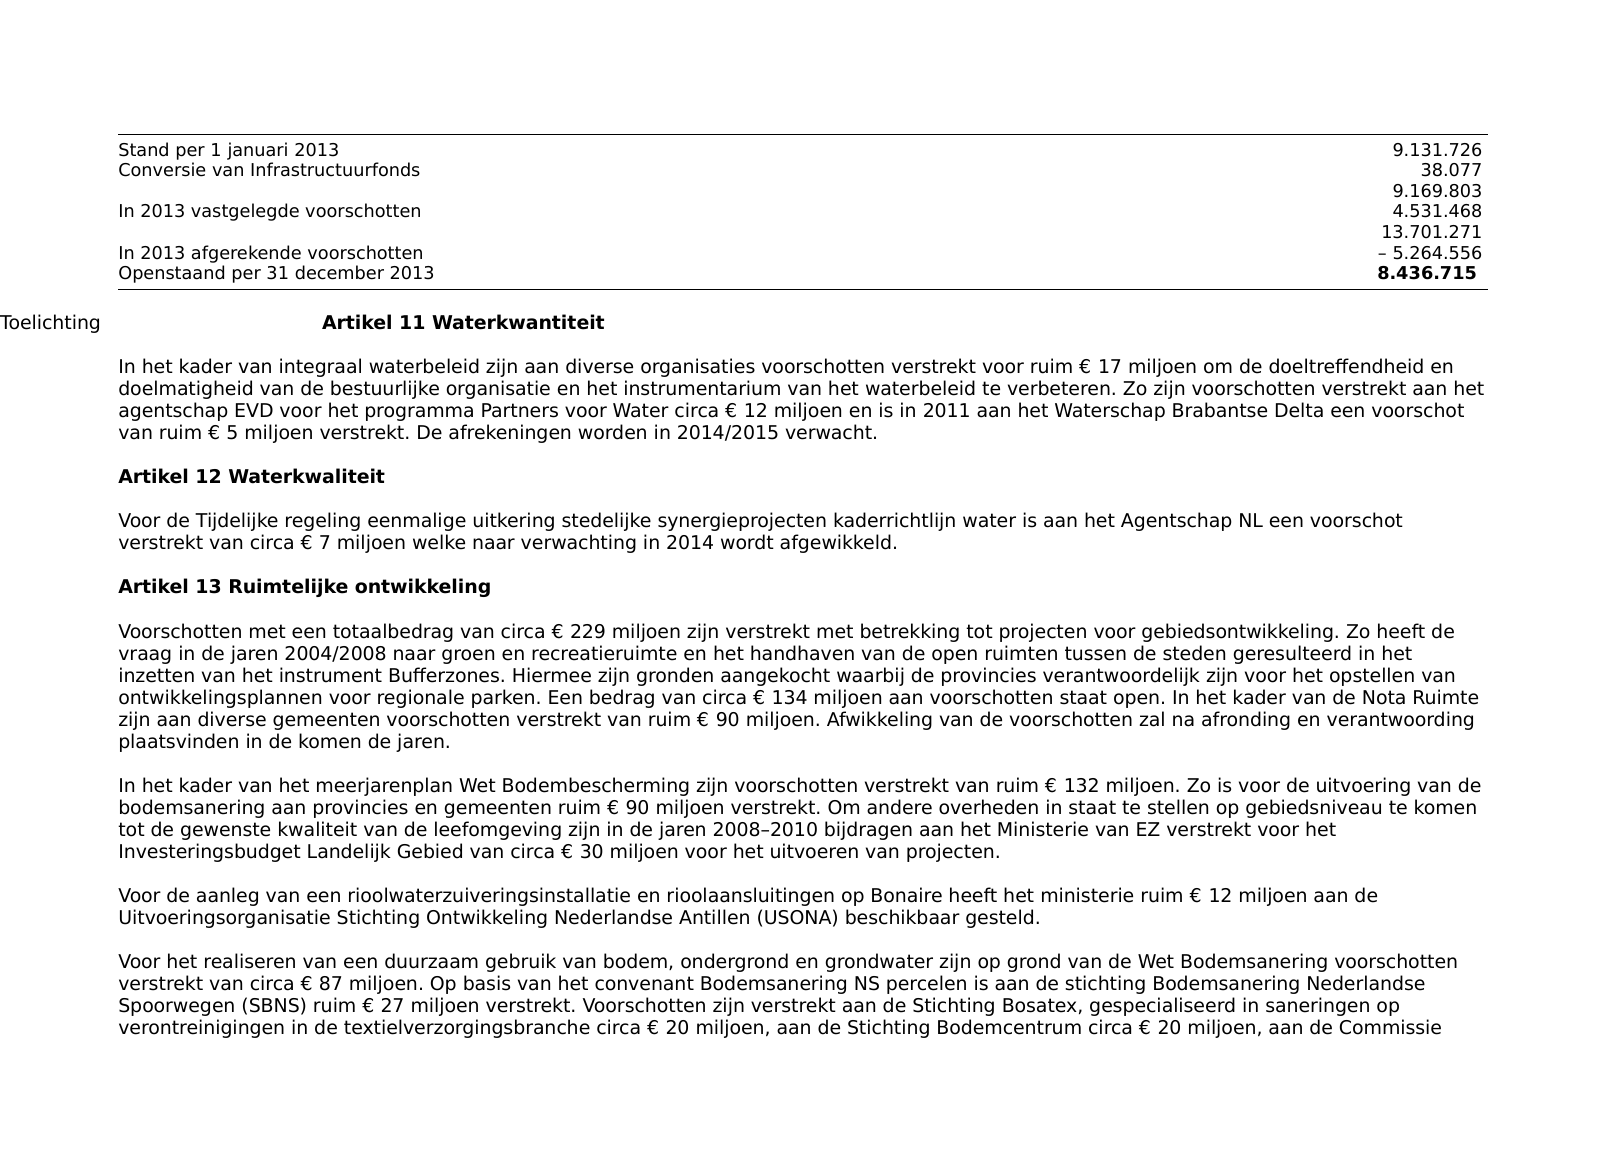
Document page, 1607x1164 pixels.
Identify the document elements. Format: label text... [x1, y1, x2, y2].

text Artikel 11 Waterkwantiteit [0, 312, 1488, 342]
table_cell Conversie van Infrastructuurfonds [118, 160, 1244, 181]
table_header Tabel 5: Afgerekende voorschotten (x € 1.000) [118, 118, 1488, 134]
table_cell 8.436.715 [1245, 263, 1488, 289]
subtitle Artikel 12 Waterkwaliteit [118, 466, 1488, 488]
text In het kader van integraal waterbeleid zijn aan diverse organisaties voorschotten verstrekt voor ruim € 17 miljoen om de doeltreffendheid en doelmatigheid van de bestuurlijke organisatie en het instrumentarium van het waterbeleid te verbeteren. Zo zijn voorschotten verstrekt aan het agentschap EVD voor het programma Partners voor Water circa € 12 miljoen en is in 2011 aan het Waterschap Brabantse Delta een voorschot van ruim € 5 miljoen verstrekt. De afrekeningen worden in 2014/2015 verwacht. [118, 356, 1488, 444]
table_cell Openstaand per 31 december 2013 [118, 263, 1244, 289]
text Voor de Tijdelijke regeling eenmalige uitkering stedelijke synergieprojecten kaderrichtlijn water is aan het Agentschap NL een voorschot verstrekt van circa € 7 miljoen welke naar verwachting in 2014 wordt afgewikkeld. [118, 510, 1488, 554]
table_cell 38.077 [1245, 160, 1488, 181]
text Voorschotten met een totaalbedrag van circa € 229 miljoen zijn verstrekt met betrekking tot projecten voor gebiedsontwikkeling. Zo heeft de vraag in de jaren 2004/2008 naar groen en recreatieruimte en het handhaven van de open ruimten tussen de steden geresulteerd in het inzetten van het instrument Bufferzones. Hiermee zijn gronden aangekocht waarbij de provincies verantwoordelijk zijn voor het opstellen van ontwikkelingsplannen voor regionale parken. Een bedrag van circa € 134 miljoen aan voorschotten staat open. In het kader van de Nota Ruimte zijn aan diverse gemeenten voorschotten verstrekt van ruim € 90 miljoen. Afwikkeling van de voorschotten zal na afronding en verantwoording plaatsvinden in de komen de jaren. [118, 621, 1488, 752]
text Toelichting [0, 312, 322, 334]
table_cell Stand per 1 januari 2013 [118, 135, 1244, 160]
text Voor de aanleg van een rioolwaterzuiveringsinstallatie en rioolaansluitingen op Bonaire heeft het ministerie ruim € 12 miljoen aan de Uitvoeringsorganisatie Stichting Ontwikkeling Nederlandse Antillen (USONA) beschikbaar gesteld. [118, 885, 1488, 929]
table_cell – 5.264.556 [1245, 243, 1488, 263]
table_cell 9.169.803 [1245, 181, 1488, 201]
table_cell [118, 222, 1244, 243]
table_cell 9.131.726 [1245, 135, 1488, 160]
table_cell In 2013 afgerekende voorschotten [118, 243, 1244, 263]
table_cell In 2013 vastgelegde voorschotten [118, 201, 1244, 222]
subtitle Artikel 13 Ruimtelijke ontwikkeling [118, 576, 1488, 598]
text Voor het realiseren van een duurzaam gebruik van bodem, ondergrond en grondwater zijn op grond van de Wet Bodemsanering voorschotten verstrekt van circa € 87 miljoen. Op basis van het convenant Bodemsanering NS percelen is aan de stichting Bodemsanering Nederlandse Spoorwegen (SBNS) ruim € 27 miljoen verstrekt. Voorschotten zijn verstrekt aan de Stichting Bosatex, gespecialiseerd in saneringen op verontreinigingen in de textielverzorgingsbranche circa € 20 miljoen, aan de Stichting Bodemcentrum circa € 20 miljoen, aan de Commissie [118, 951, 1488, 1039]
table_cell 4.531.468 [1245, 201, 1488, 222]
text In het kader van het meerjarenplan Wet Bodembescherming zijn voorschotten verstrekt van ruim € 132 miljoen. Zo is voor de uitvoering van de bodemsanering aan provincies en gemeenten ruim € 90 miljoen verstrekt. Om andere overheden in staat te stellen op gebiedsniveau te komen tot de gewenste kwaliteit van de leefomgeving zijn in de jaren 2008–2010 bijdragen aan het Ministerie van EZ verstrekt voor het Investeringsbudget Landelijk Gebied van circa € 30 miljoen voor het uitvoeren van projecten. [118, 775, 1488, 863]
table_cell [118, 181, 1244, 201]
table_cell 13.701.271 [1245, 222, 1488, 243]
